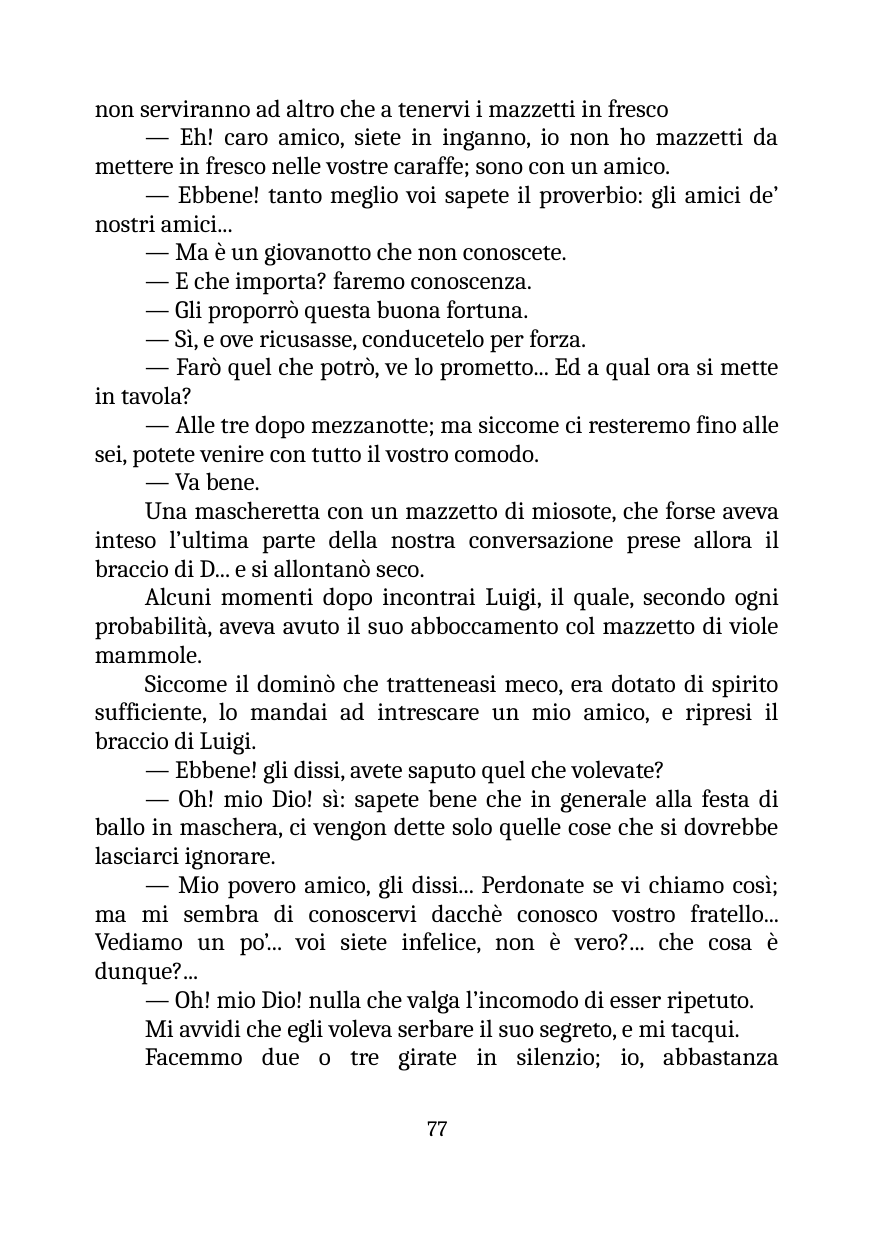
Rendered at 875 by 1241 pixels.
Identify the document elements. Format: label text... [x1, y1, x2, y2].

text — Sì, e ove ricusasse, conducetelo per forza. [94, 324, 779, 353]
text — Oh! mio Dio! sì: sapete bene che in generale alla festa di ballo in maschera, ci vengon dette solo quelle cose che si dovrebbe lasciarci ignorare. [94, 784, 779, 871]
text — Eh! caro amico, siete in inganno, io non ho mazzetti da mettere in fresco nelle vostre caraffe; sono con un amico. [94, 123, 779, 181]
text — Ma è un giovanotto che non conoscete. [94, 238, 779, 267]
text — Oh! mio Dio! nulla che valga l’incomodo di esser ripetuto. [94, 986, 779, 1014]
text — Va bene. [94, 468, 779, 497]
text — Gli proporrò questa buona fortuna. [94, 296, 779, 324]
text Alcuni momenti dopo incontrai Luigi, il quale, secondo ogni probabilità, aveva avuto il suo abboccamento col mazzetto di viole mammole. [94, 583, 779, 669]
text Una mascheretta con un mazzetto di miosote, che forse aveva inteso l’ultima parte della nostra conversazione prese allora il braccio di D... e si allontanò seco. [94, 497, 779, 583]
text Facemmo due o tre girate in silenzio; io, abbastanza [94, 1043, 779, 1072]
text non serviranno ad altro che a tenervi i mazzetti in fresco [94, 94, 779, 123]
text — Ebbene! tanto meglio voi sapete il proverbio: gli amici de’ nostri amici... [94, 181, 779, 238]
text — Mio povero amico, gli dissi... Perdonate se vi chiamo così; ma mi sembra di conoscervi dacchè conosco vostro fratello... Vediamo un po’... voi siete infelice, non è vero?... che cosa è dunque?... [94, 871, 779, 986]
text Siccome il dominò che tratteneasi meco, era dotato di spirito sufficiente, lo mandai ad intrescare un mio amico, e ripresi il braccio di Luigi. [94, 669, 779, 756]
text — Alle tre dopo mezzanotte; ma siccome ci resteremo fino alle sei, potete venire con tutto il vostro comodo. [94, 411, 779, 468]
text — Farò quel che potrò, ve lo prometto... Ed a qual ora si mette in tavola? [94, 353, 779, 411]
text — Ebbene! gli dissi, avete saputo quel che volevate? [94, 756, 779, 784]
text Mi avvidi che egli voleva serbare il suo segreto, e mi tacqui. [94, 1014, 779, 1043]
text — E che importa? faremo conoscenza. [94, 267, 779, 296]
